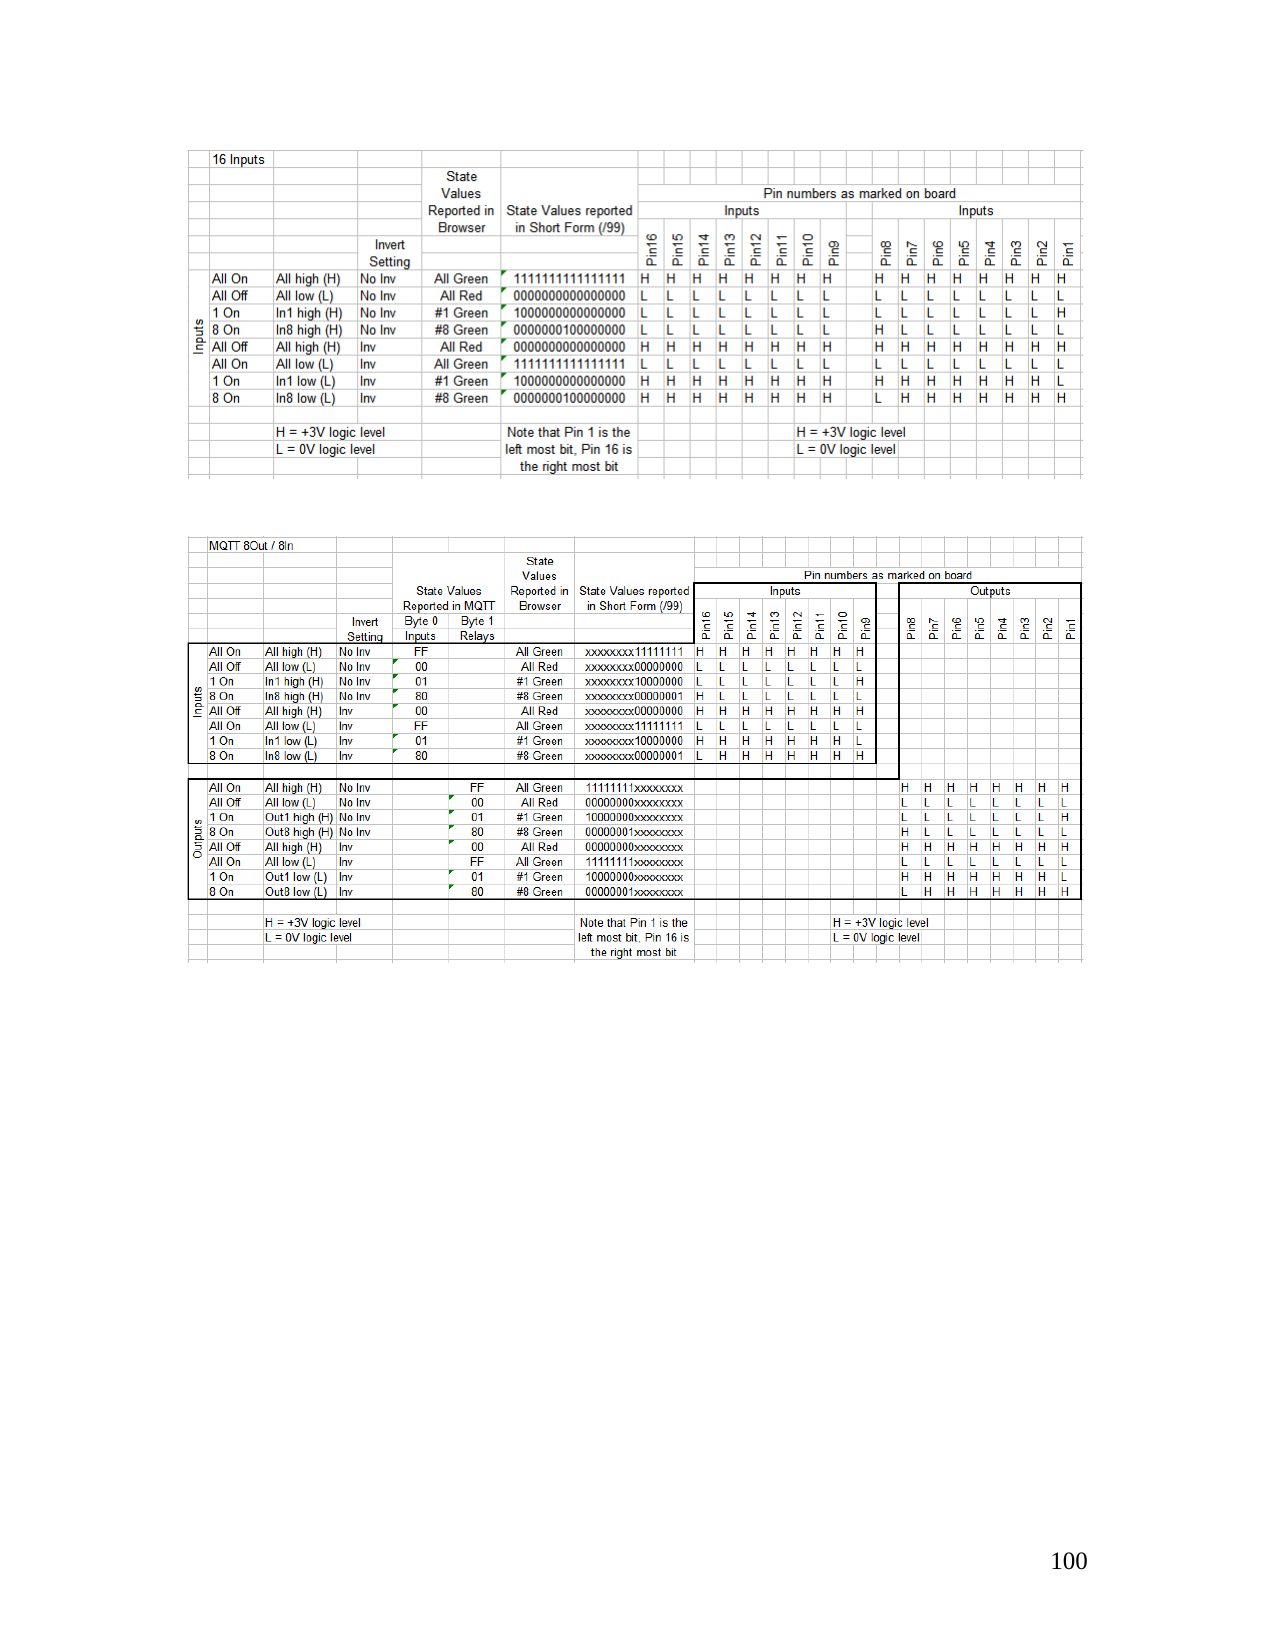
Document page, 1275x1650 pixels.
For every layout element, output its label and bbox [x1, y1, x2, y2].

picture [187, 536, 1084, 963]
picture [187, 150, 1084, 479]
